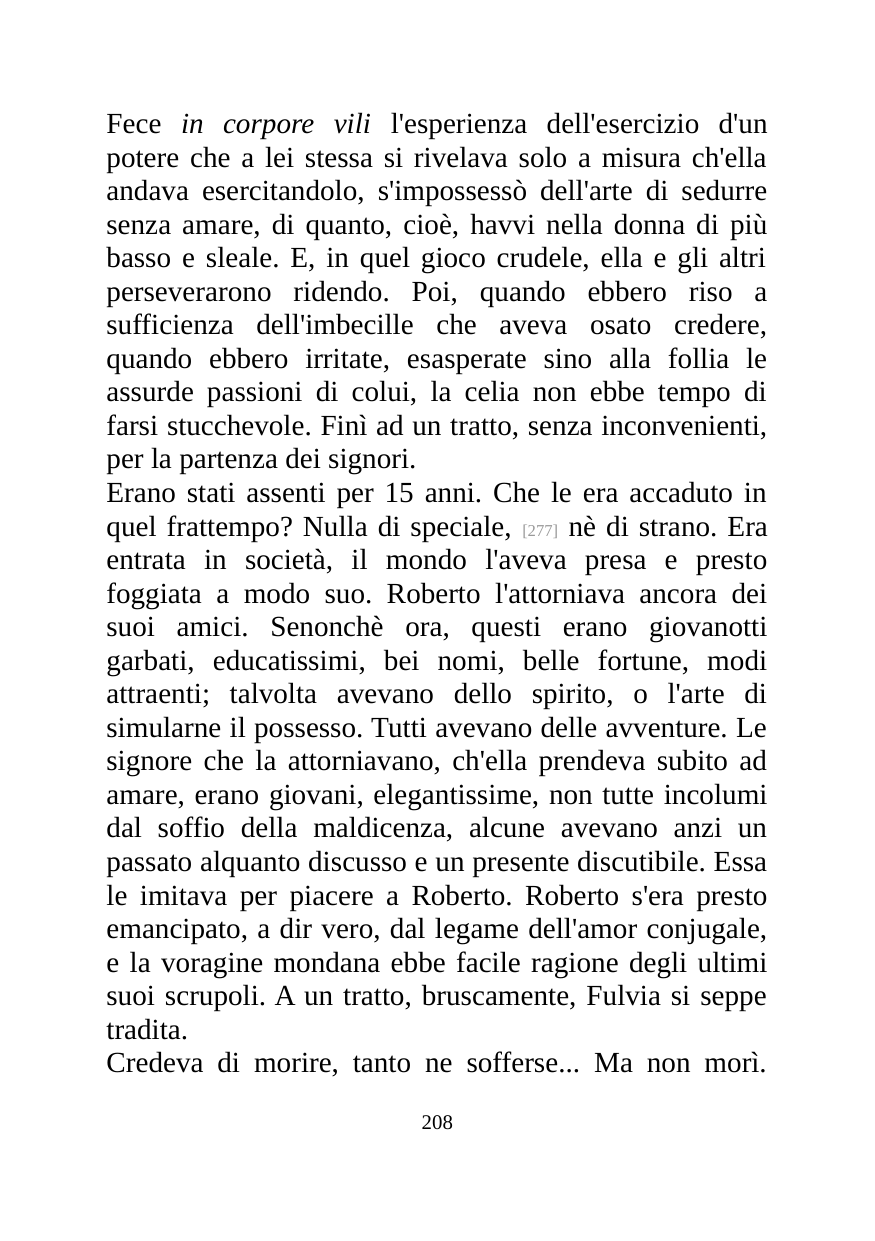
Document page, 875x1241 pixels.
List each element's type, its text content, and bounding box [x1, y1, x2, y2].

text Credeva di morire, tanto ne sofferse... Ma non morì. [106, 1045, 768, 1079]
text Erano stati assenti per 15 anni. Che le era accaduto in quel frattempo? Nulla di speciale, [277] nè di strano. Era entrata in società, il mondo l'aveva presa e presto foggiata a modo suo. Roberto l'attorniava ancora dei suoi amici. Senonchè ora, questi erano giovanotti garbati, educatissimi, bei nomi, belle fortune, modi attraenti; talvolta avevano dello spirito, o l'arte di simularne il possesso. Tutti avevano delle avventure. Le signore che la attorniavano, ch'ella prendeva subito ad amare, erano giovani, elegantissime, non tutte incolumi dal soffio della maldicenza, alcune avevano anzi un passato alquanto discusso e un presente discutibile. Essa le imitava per piacere a Roberto. Roberto s'era presto emancipato, a dir vero, dal legame dell'amor conjugale, e la voragine mondana ebbe facile ragione degli ultimi suoi scrupoli. A un tratto, bruscamente, Fulvia si seppe tradita. [106, 475, 768, 1045]
text Fece in corpore vili l'esperienza dell'esercizio d'un potere che a lei stessa si rivelava solo a misura ch'ella andava esercitandolo, s'impossessò dell'arte di sedurre senza amare, di quanto, cioè, havvi nella donna di più basso e sleale. E, in quel gioco crudele, ella e gli altri perseverarono ridendo. Poi, quando ebbero riso a sufficienza dell'imbecille che aveva osato credere, quando ebbero irritate, esasperate sino alla follia le assurde passioni di colui, la celia non ebbe tempo di farsi stucchevole. Finì ad un tratto, senza inconvenienti, per la partenza dei signori. [106, 106, 768, 475]
